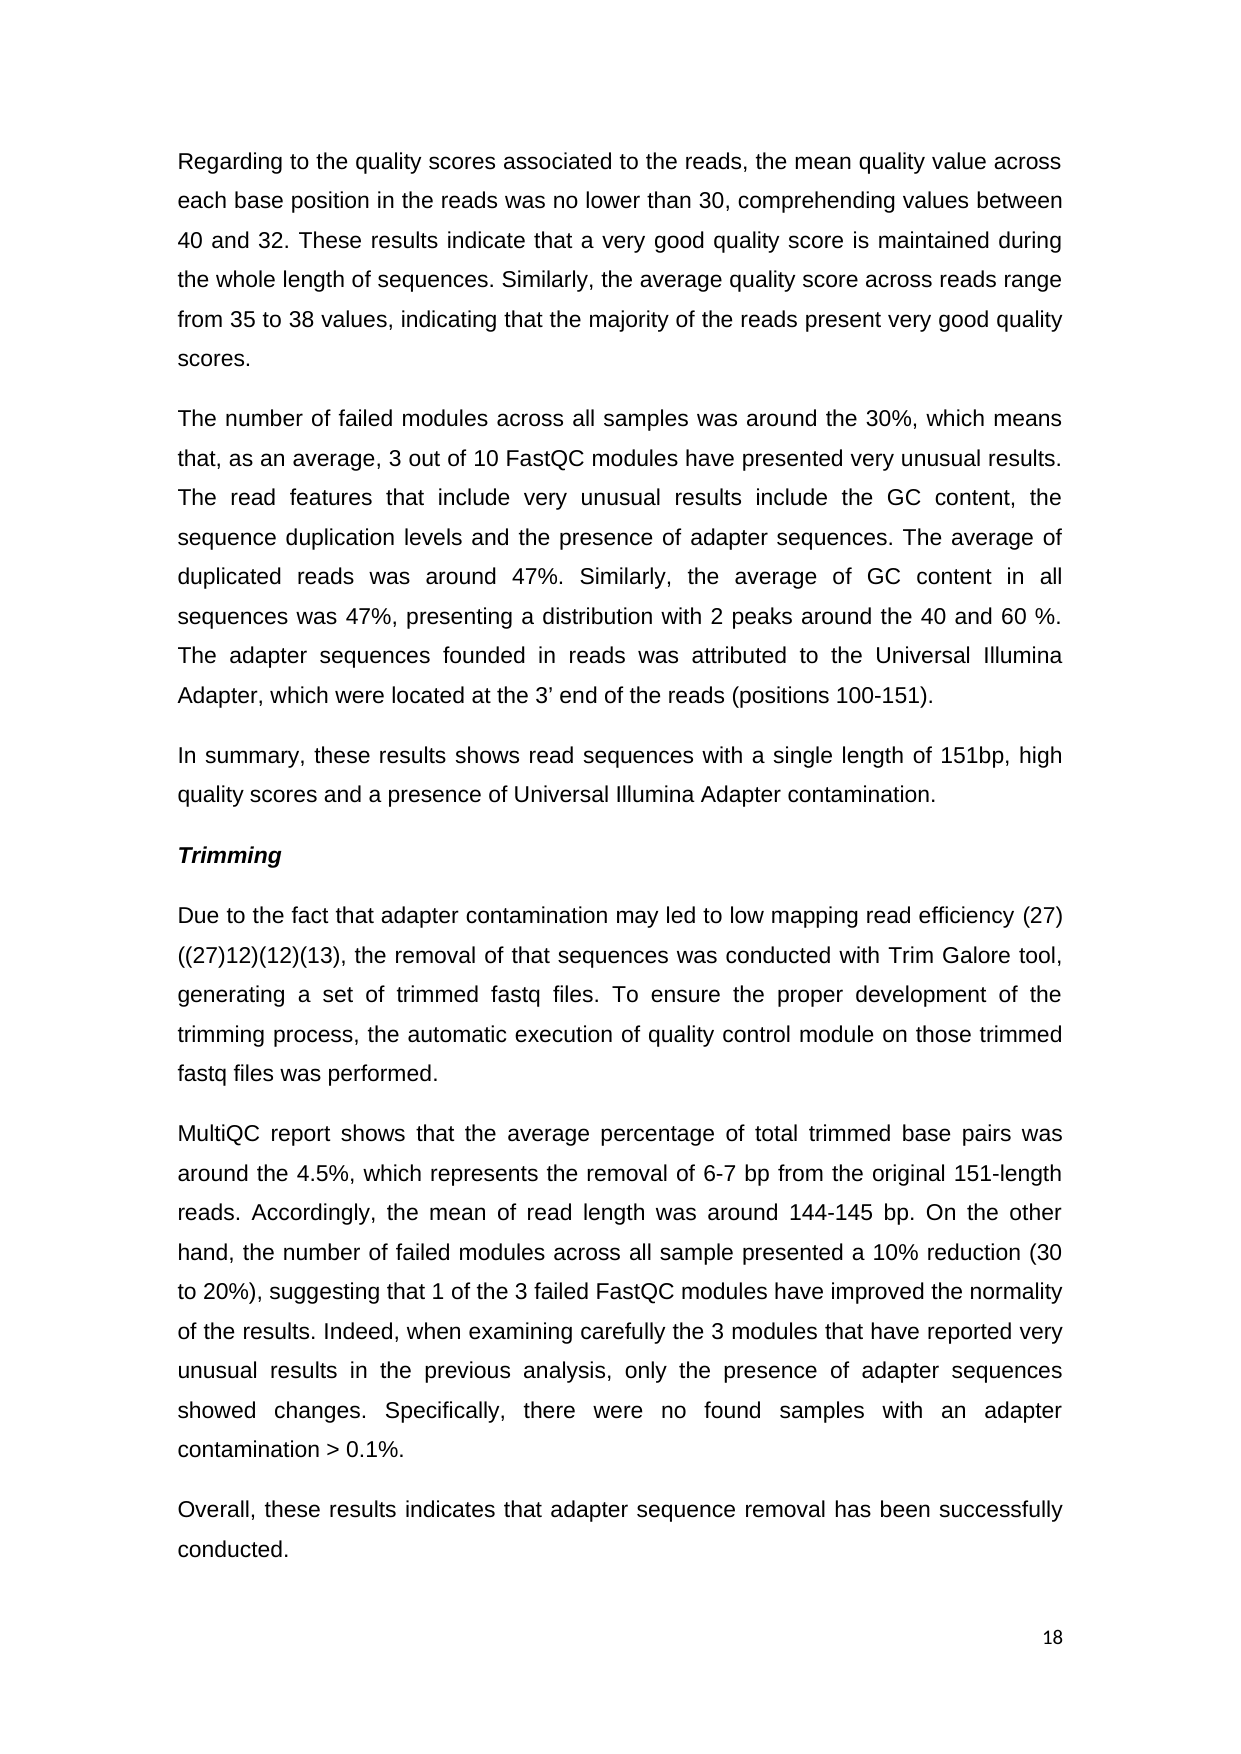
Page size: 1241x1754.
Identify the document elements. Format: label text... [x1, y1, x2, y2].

text MultiQC report shows that the average percentage of total trimmed base pairs was around the 4.5%, which represents the removal of 6-7 bp from the original 151-length reads. Accordingly, the mean of read length was around 144-145 bp. On the other hand, the number of failed modules across all sample presented a 10% reduction (30 to 20%), suggesting that 1 of the 3 failed FastQC modules have improved the normality of the results. Indeed, when examining carefully the 3 modules that have reported very unusual results in the previous analysis, only the presence of adapter sequences showed changes. Specifically, there were no found samples with an adapter contamination > 0.1%. [177, 1120, 1063, 1462]
text Due to the fact that adapter contamination may led to low mapping read efficiency (27)((27)12)(12)(13), the removal of that sequences was conducted with Trim Galore tool, generating a set of trimmed fastq files. To ensure the proper development of the trimming process, the automatic execution of quality control module on those trimmed fastq files was performed. [177, 902, 1063, 1086]
text Overall, these results indicates that adapter sequence removal has been successfully conducted. [177, 1496, 1063, 1562]
text In summary, these results shows read sequences with a single length of 151bp, high quality scores and a presence of Universal Illumina Adapter contamination. [177, 742, 1063, 808]
text Trimming [177, 842, 1063, 868]
text The number of failed modules across all samples was around the 30%, which means that, as an average, 3 out of 10 FastQC modules have presented very unusual results. The read features that include very unusual results include the GC content, the sequence duplication levels and the presence of adapter sequences. The average of duplicated reads was around 47%. Similarly, the average of GC content in all sequences was 47%, presenting a distribution with 2 peaks around the 40 and 60 %. The adapter sequences founded in reads was attributed to the Universal Illumina Adapter, which were located at the 3’ end of the reads (positions 100-151). [177, 405, 1063, 708]
text Regarding to the quality scores associated to the reads, the mean quality value across each base position in the reads was no lower than 30, comprehending values between 40 and 32. These results indicate that a very good quality score is maintained during the whole length of sequences. Similarly, the average quality score across reads range from 35 to 38 values, indicating that the majority of the reads present very good quality scores. [177, 148, 1063, 371]
